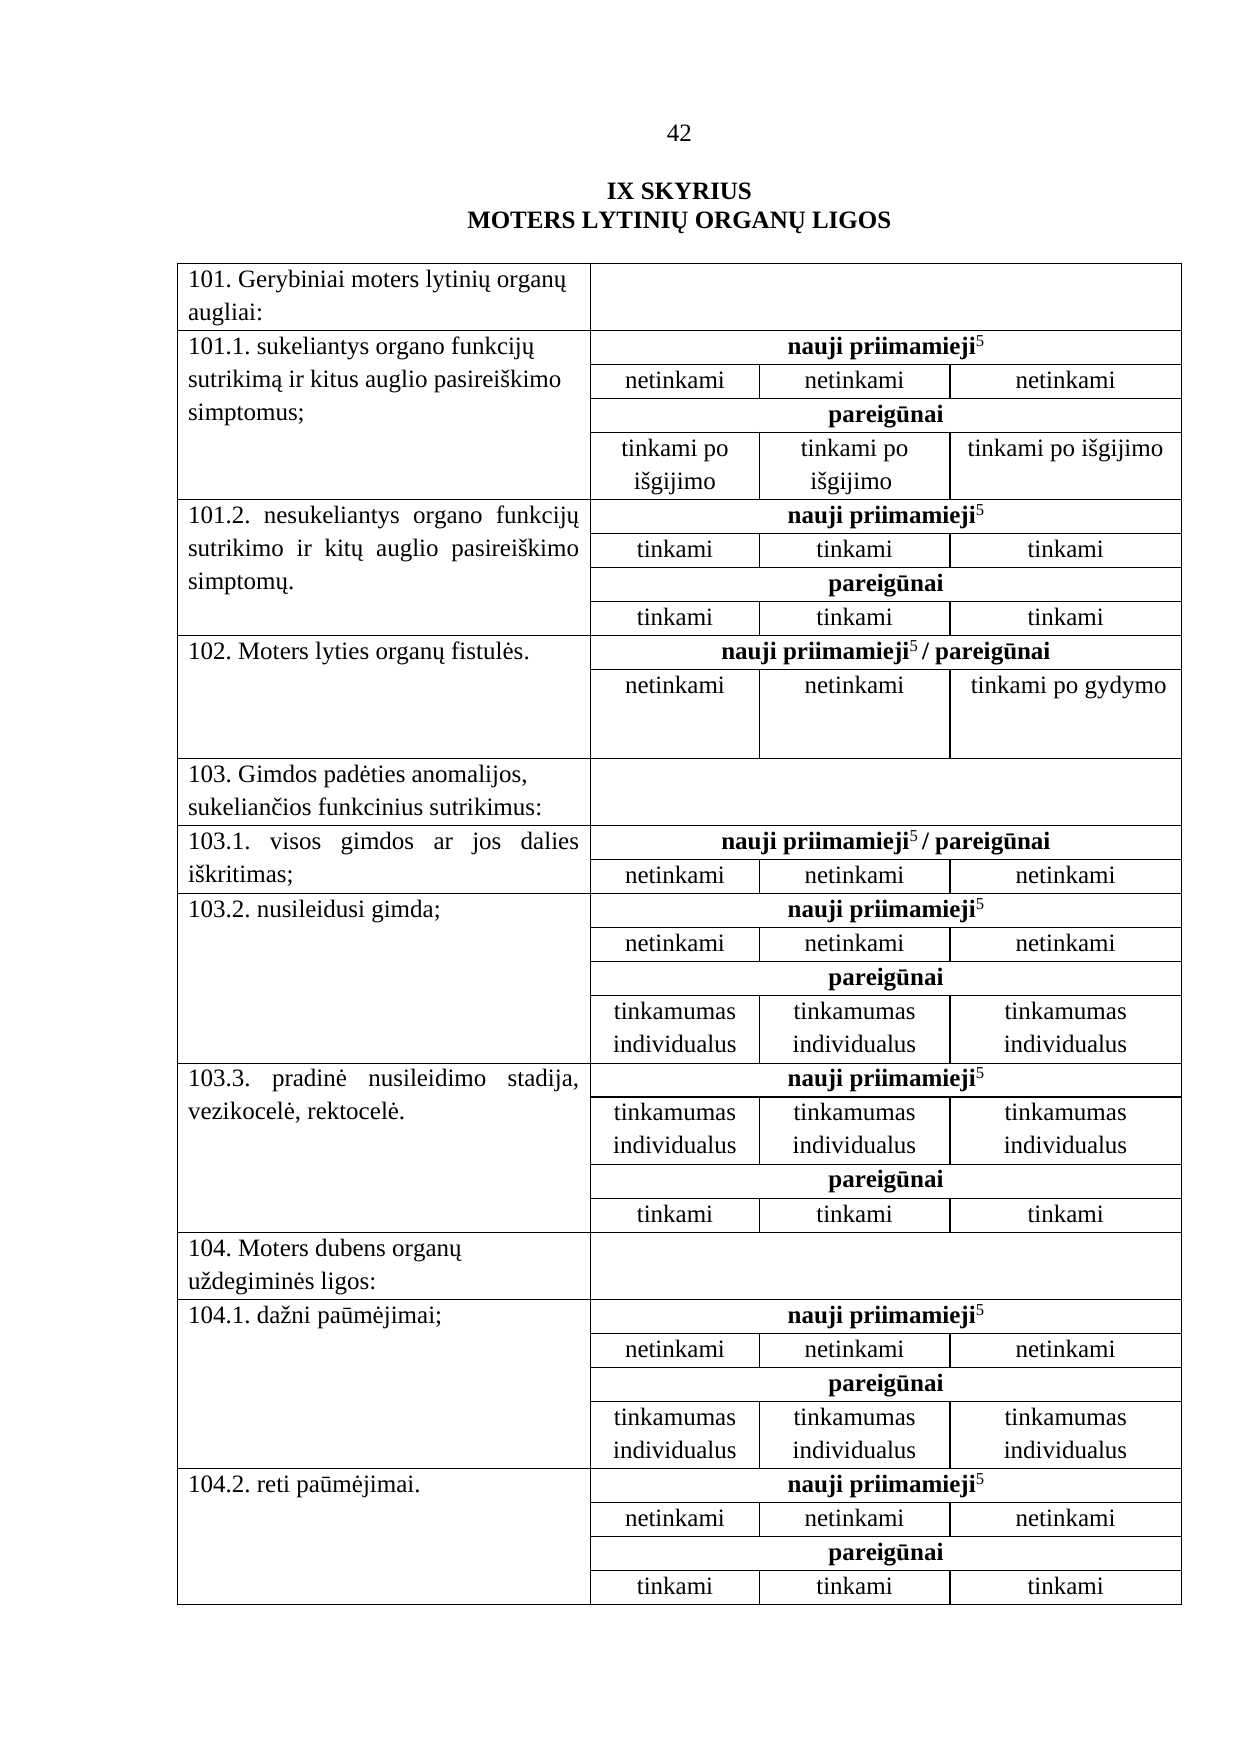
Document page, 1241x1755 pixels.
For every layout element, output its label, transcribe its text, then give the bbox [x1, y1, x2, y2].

table_cell pareigūnai [591, 1537, 1181, 1570]
table_cell 104. Moters dubens organų uždegiminės ligos: [178, 1233, 590, 1299]
table_cell nauji priimamieji5 [591, 894, 1181, 927]
table_cell tinkamumas individualus [760, 1402, 949, 1468]
table_cell tinkamumas individualus [951, 1402, 1181, 1468]
table_cell tinkamumas individualus [760, 996, 949, 1062]
table_cell netinkami [951, 860, 1181, 893]
table_cell tinkamumas individualus [591, 1098, 759, 1163]
table_cell nauji priimamieji5 / pareigūnai [591, 826, 1181, 859]
table_cell pareigūnai [591, 1165, 1181, 1198]
table_cell nauji priimamieji5 [591, 1469, 1181, 1502]
table_cell netinkami [591, 1503, 759, 1536]
table_cell tinkami [760, 534, 949, 567]
table_cell tinkami [591, 534, 759, 567]
table_cell tinkamumas individualus [591, 1402, 759, 1468]
text IX SKYRIUS [177, 176, 1181, 205]
table_cell tinkami [591, 1199, 759, 1232]
table_cell netinkami [951, 365, 1181, 398]
table_cell 104.1. dažni paūmėjimai; [178, 1300, 590, 1468]
table_cell pareigūnai [591, 399, 1181, 432]
table_cell tinkami po gydymo [951, 670, 1181, 758]
table_cell tinkamumas individualus [951, 1098, 1181, 1163]
table_cell tinkami [760, 1199, 949, 1232]
table_cell nauji priimamieji5 [591, 1300, 1181, 1333]
table_cell tinkami [591, 602, 759, 635]
table_cell netinkami [591, 1334, 759, 1367]
table_cell tinkamumas individualus [591, 996, 759, 1062]
table_cell tinkami [760, 602, 949, 635]
table_cell 101.1. sukeliantys organo funkcijų sutrikimą ir kitus auglio pasireiškimo simptomus; [178, 331, 590, 499]
table_cell netinkami [591, 928, 759, 961]
table_cell tinkami [951, 534, 1181, 567]
table_cell tinkami [951, 1571, 1181, 1604]
table_cell netinkami [760, 860, 949, 893]
table_cell 104.2. reti paūmėjimai. [178, 1469, 590, 1604]
table_cell tinkamumas individualus [951, 996, 1181, 1062]
table_cell 103.3. pradinė nusileidimo stadija, vezikocelė, rektocelė. [178, 1064, 590, 1232]
table_cell 101.2. nesukeliantys organo funkcijų sutrikimo ir kitų auglio pasireiškimo simptomų. [178, 500, 590, 635]
table_cell tinkamumas individualus [760, 1098, 949, 1163]
table_cell 103.1. visos gimdos ar jos dalies iškritimas; [178, 826, 590, 893]
table_header 101. Gerybiniai moters lytinių organų augliai: [178, 264, 590, 330]
table_cell pareigūnai [591, 1368, 1181, 1401]
table_cell netinkami [760, 1334, 949, 1367]
table_cell netinkami [951, 1334, 1181, 1367]
table_cell netinkami [760, 365, 949, 398]
table_cell tinkami po išgijimo [951, 433, 1181, 499]
table_cell 103.2. nusileidusi gimda; [178, 894, 590, 1062]
table_cell 103. Gimdos padėties anomalijos, sukeliančios funkcinius sutrikimus: [178, 759, 590, 825]
table_cell tinkami po išgijimo [760, 433, 949, 499]
table_cell tinkami po išgijimo [591, 433, 759, 499]
table_cell [591, 1233, 1181, 1299]
table_cell netinkami [760, 928, 949, 961]
table_cell netinkami [951, 1503, 1181, 1536]
table_cell netinkami [951, 928, 1181, 961]
table_cell nauji priimamieji5 [591, 500, 1181, 533]
table_cell [591, 759, 1181, 825]
table_cell netinkami [760, 1503, 949, 1536]
table_cell tinkami [591, 1571, 759, 1604]
table_cell nauji priimamieji5 [591, 1064, 1181, 1096]
table_cell tinkami [951, 602, 1181, 635]
table_cell netinkami [760, 670, 949, 758]
table_cell tinkami [951, 1199, 1181, 1232]
table_cell pareigūnai [591, 962, 1181, 995]
table_cell netinkami [591, 365, 759, 398]
table_cell netinkami [591, 670, 759, 758]
table_header [591, 264, 1181, 330]
table_cell pareigūnai [591, 568, 1181, 601]
text MOTERS LYTINIŲ ORGANŲ LIGOS [177, 205, 1181, 234]
table_cell nauji priimamieji5 [591, 331, 1181, 364]
table_cell netinkami [591, 860, 759, 893]
table_cell nauji priimamieji5 / pareigūnai [591, 636, 1181, 669]
table_cell tinkami [760, 1571, 949, 1604]
table_cell 102. Moters lyties organų fistulės. [178, 636, 590, 758]
